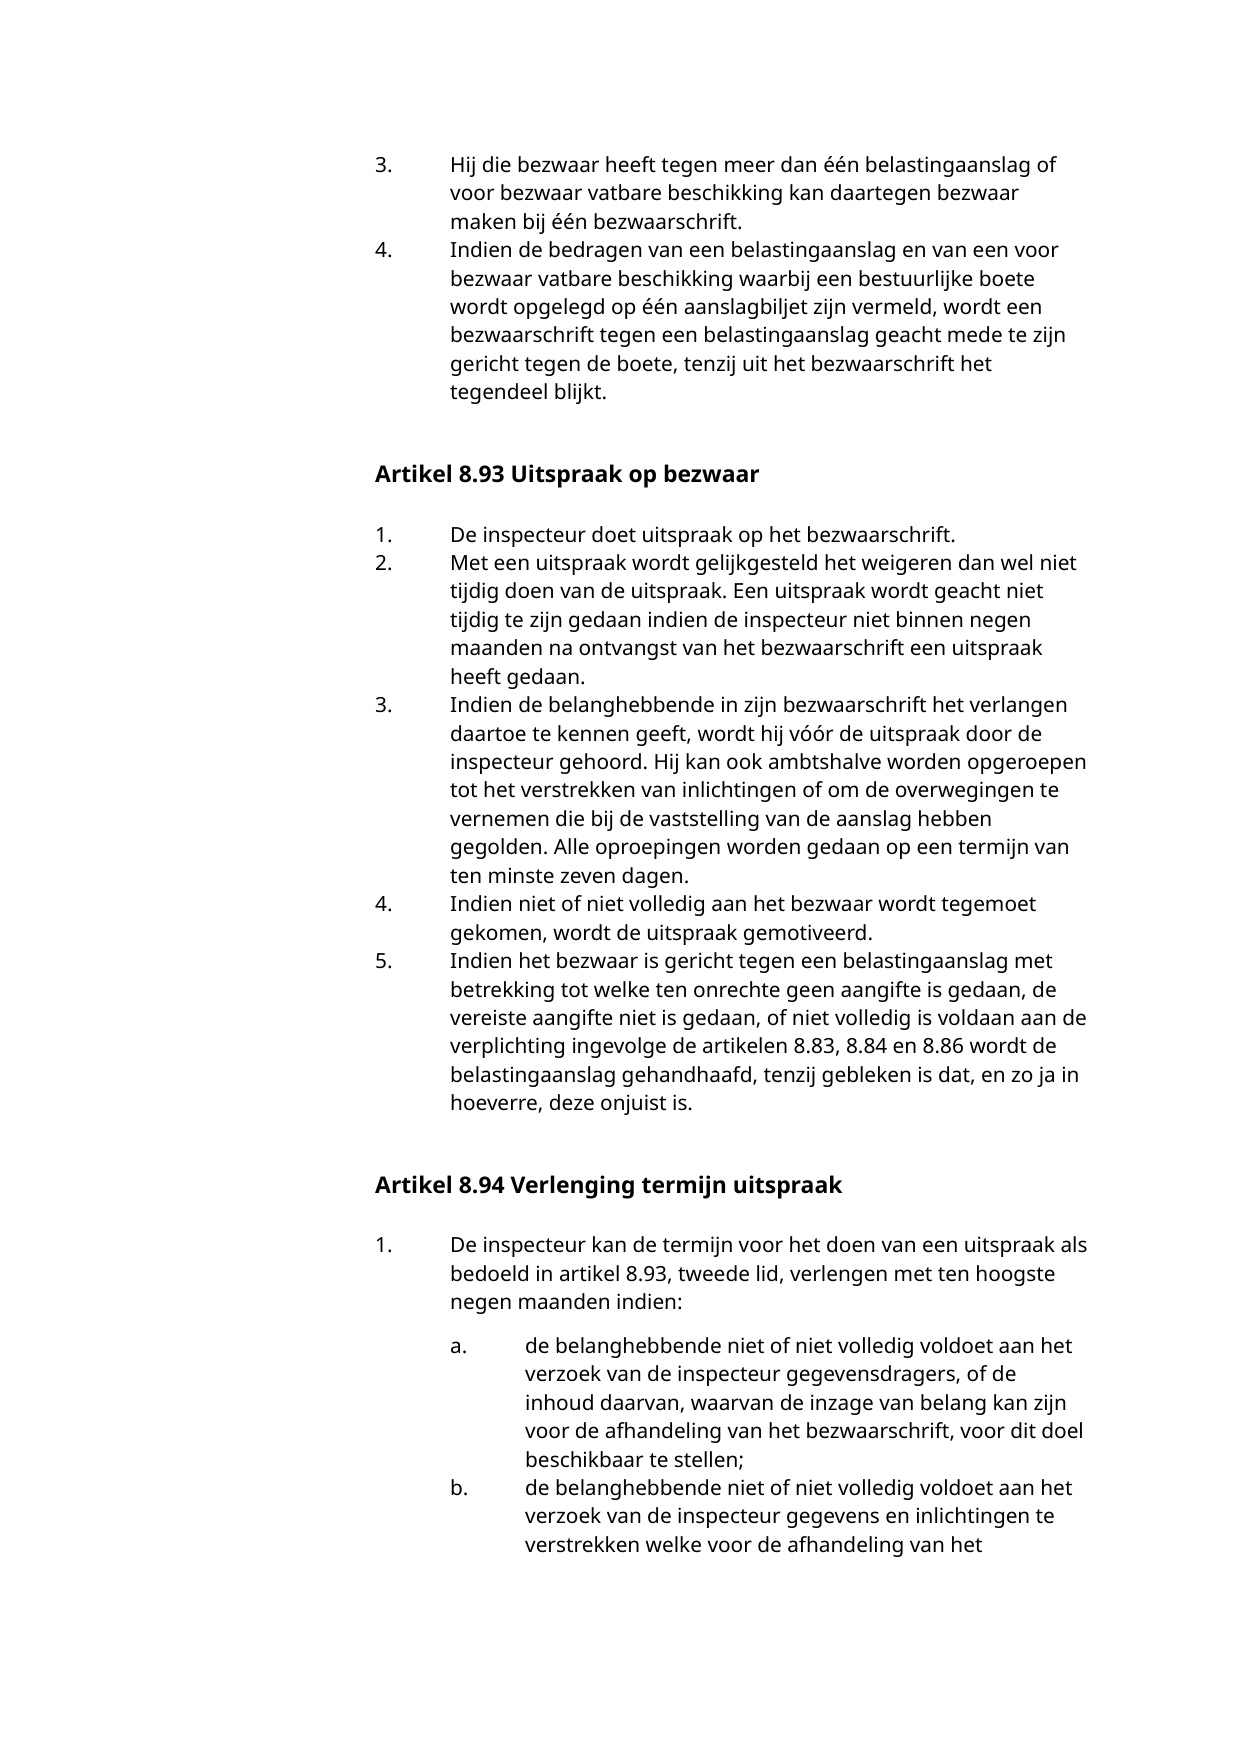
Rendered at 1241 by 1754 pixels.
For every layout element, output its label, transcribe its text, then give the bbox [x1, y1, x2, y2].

subtitle Artikel 8.93 Uitspraak op bezwaar [375, 458, 1090, 490]
subtitle Artikel 8.94 Verlenging termijn uitspraak [375, 1169, 1090, 1201]
list de belanghebbende niet of niet volledig voldoet aan het verzoek van de inspecteur gegevens en inlichtingen te verstrekken welke voor de afhandeling van het [450, 1473, 1090, 1558]
list De inspecteur doet uitspraak op het bezwaarschrift. [375, 520, 1090, 548]
list Indien de bedragen van een belastingaanslag en van een voor bezwaar vatbare beschikking waarbij een bestuurlijke boete wordt opgelegd op één aanslagbiljet zijn vermeld, wordt een bezwaarschrift tegen een belastingaanslag geacht mede te zijn gericht tegen de boete, tenzij uit het bezwaarschrift het tegendeel blijkt. [375, 235, 1090, 406]
list Met een uitspraak wordt gelijkgesteld het weigeren dan wel niet tijdig doen van de uitspraak. Een uitspraak wordt geacht niet tijdig te zijn gedaan indien de inspecteur niet binnen negen maanden na ontvangst van het bezwaarschrift een uitspraak heeft gedaan. [375, 548, 1090, 690]
list Indien niet of niet volledig aan het bezwaar wordt tegemoet gekomen, wordt de uitspraak gemotiveerd. [375, 889, 1090, 946]
list De inspecteur kan de termijn voor het doen van een uitspraak als bedoeld in artikel 8.93, tweede lid, verlengen met ten hoogste negen maanden indien: [375, 1231, 1090, 1316]
list Indien de belanghebbende in zijn bezwaarschrift het verlangen daartoe te kennen geeft, wordt hij vóór de uitspraak door de inspecteur gehoord. Hij kan ook ambtshalve worden opgeroepen tot het verstrekken van inlichtingen of om de overwegingen te vernemen die bij de vaststelling van de aanslag hebben gegolden. Alle oproepingen worden gedaan op een termijn van ten minste zeven dagen. [375, 690, 1090, 889]
list Hij die bezwaar heeft tegen meer dan één belastingaanslag of voor bezwaar vatbare beschikking kan daartegen bezwaar maken bij één bezwaarschrift. [375, 150, 1090, 235]
list de belanghebbende niet of niet volledig voldoet aan het verzoek van de inspecteur gegevensdragers, of de inhoud daarvan, waarvan de inzage van belang kan zijn voor de afhandeling van het bezwaarschrift, voor dit doel beschikbaar te stellen; [450, 1331, 1090, 1473]
list Indien het bezwaar is gericht tegen een belastingaanslag met betrekking tot welke ten onrechte geen aangifte is gedaan, de vereiste aangifte niet is gedaan, of niet volledig is voldaan aan de verplichting ingevolge de artikelen 8.83, 8.84 en 8.86 wordt de belastingaanslag gehandhaafd, tenzij gebleken is dat, en zo ja in hoeverre, deze onjuist is. [375, 946, 1090, 1117]
